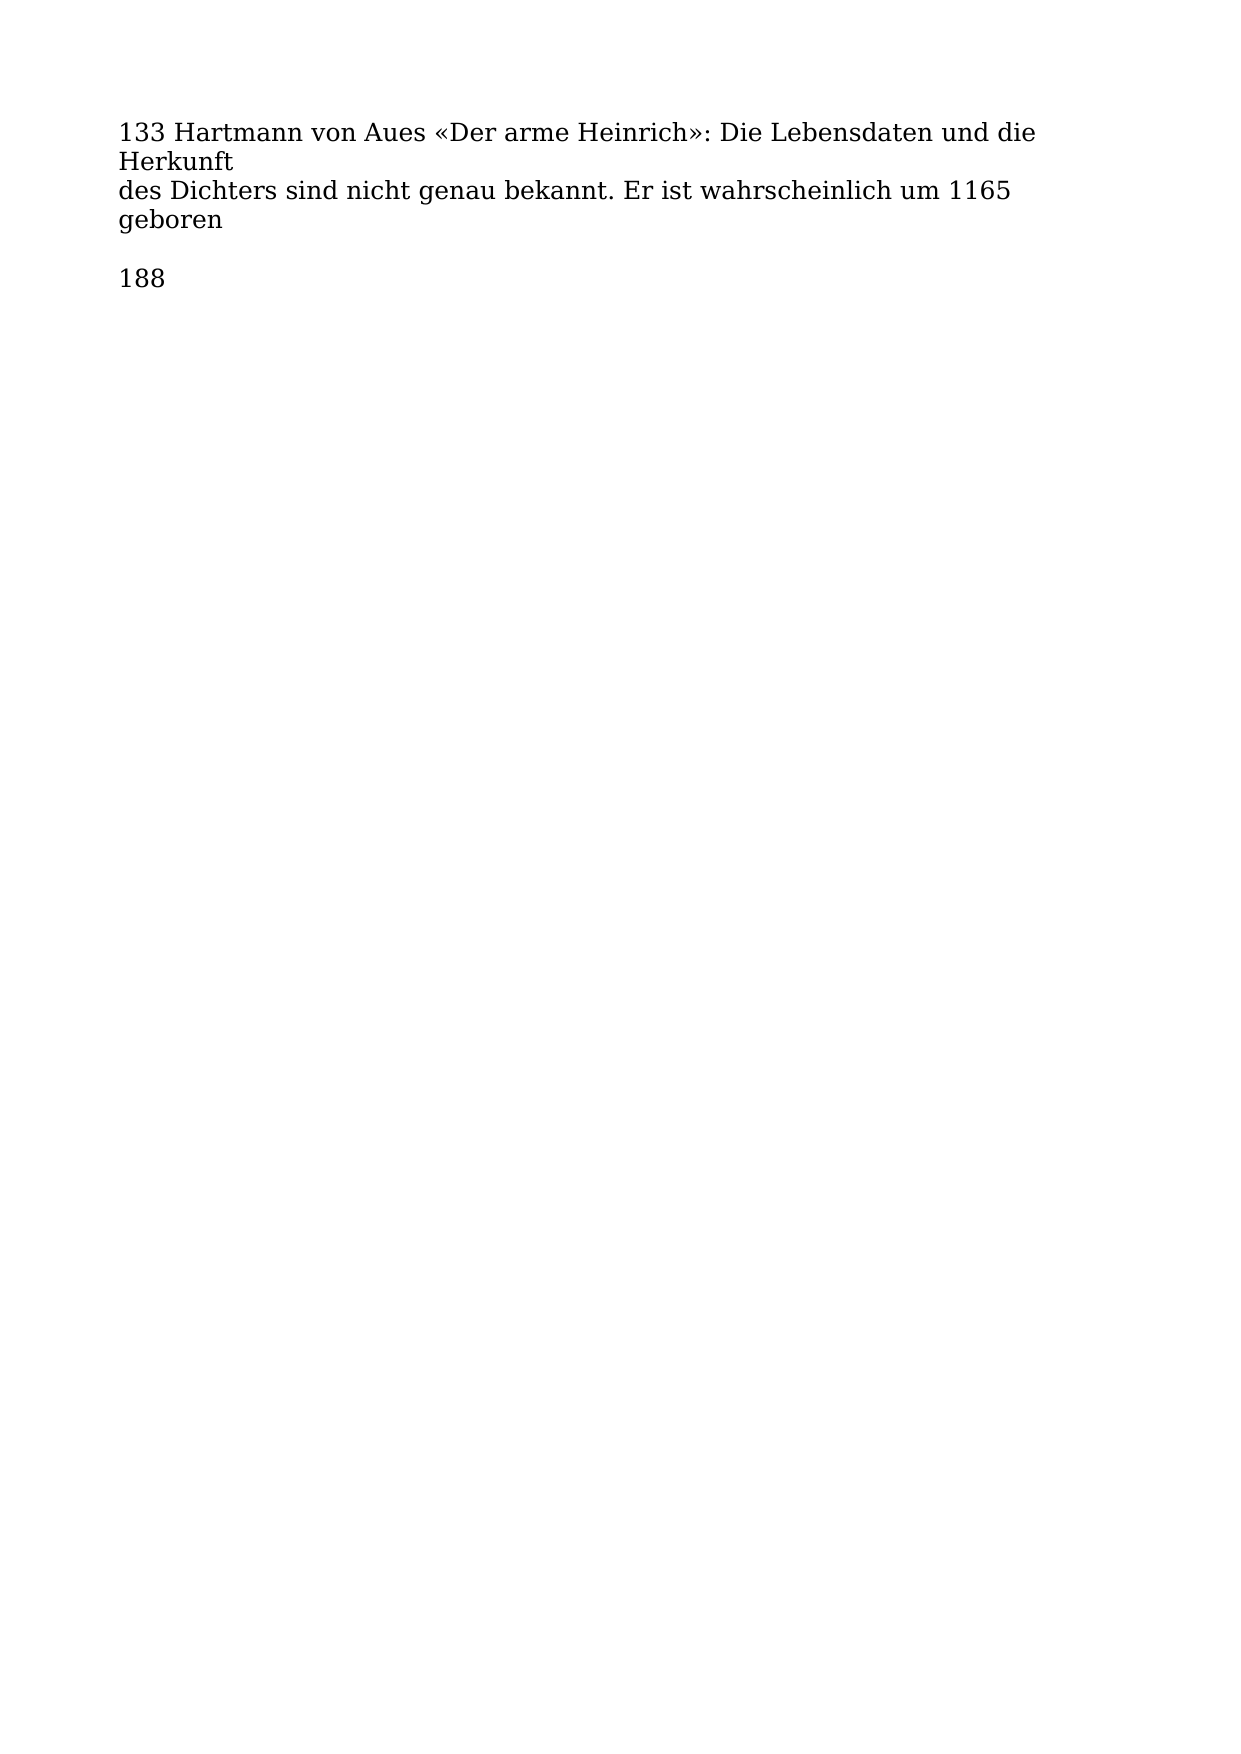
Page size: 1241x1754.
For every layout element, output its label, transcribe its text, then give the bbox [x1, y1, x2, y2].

text des Dichters sind nicht genau bekannt. Er ist wahrscheinlich um 1165 geboren [118, 176, 1122, 235]
text 133 Hartmann von Aues «Der arme Heinrich»: Die Lebensdaten und die Herkunft [118, 118, 1122, 176]
text 188 [118, 264, 1122, 293]
